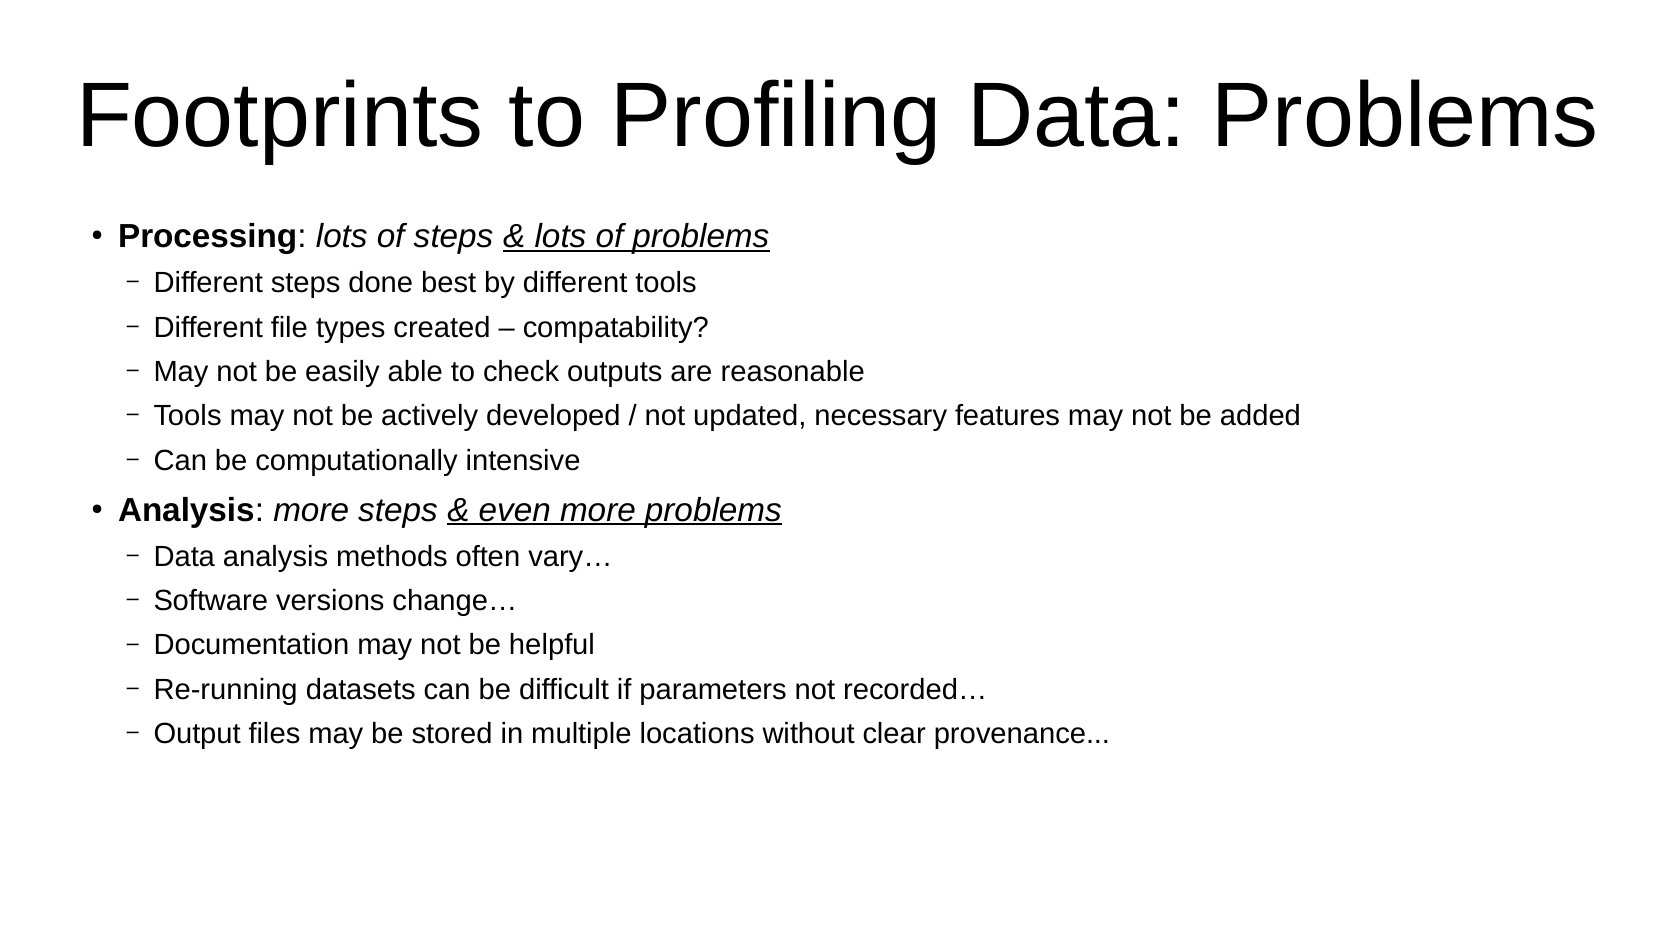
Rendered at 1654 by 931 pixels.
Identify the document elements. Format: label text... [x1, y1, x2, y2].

list Processing: lots of steps & lots of problems Different steps done best by different tools Different file types created – compatability? May not be easily able to check outputs are reasonable Tools may not be actively developed / not updated, necessary features may not be added Can be computationally intensive Analysis: more steps & even more problems Data analysis methods often vary… Software versions change… Documentation may not be helpful Re-running datasets can be difficult if parameters not recorded… Output files may be stored in multiple locations without clear provenance... [82, 217, 1571, 758]
title Footprints to Profiling Data: Problems [70, 12, 1607, 218]
